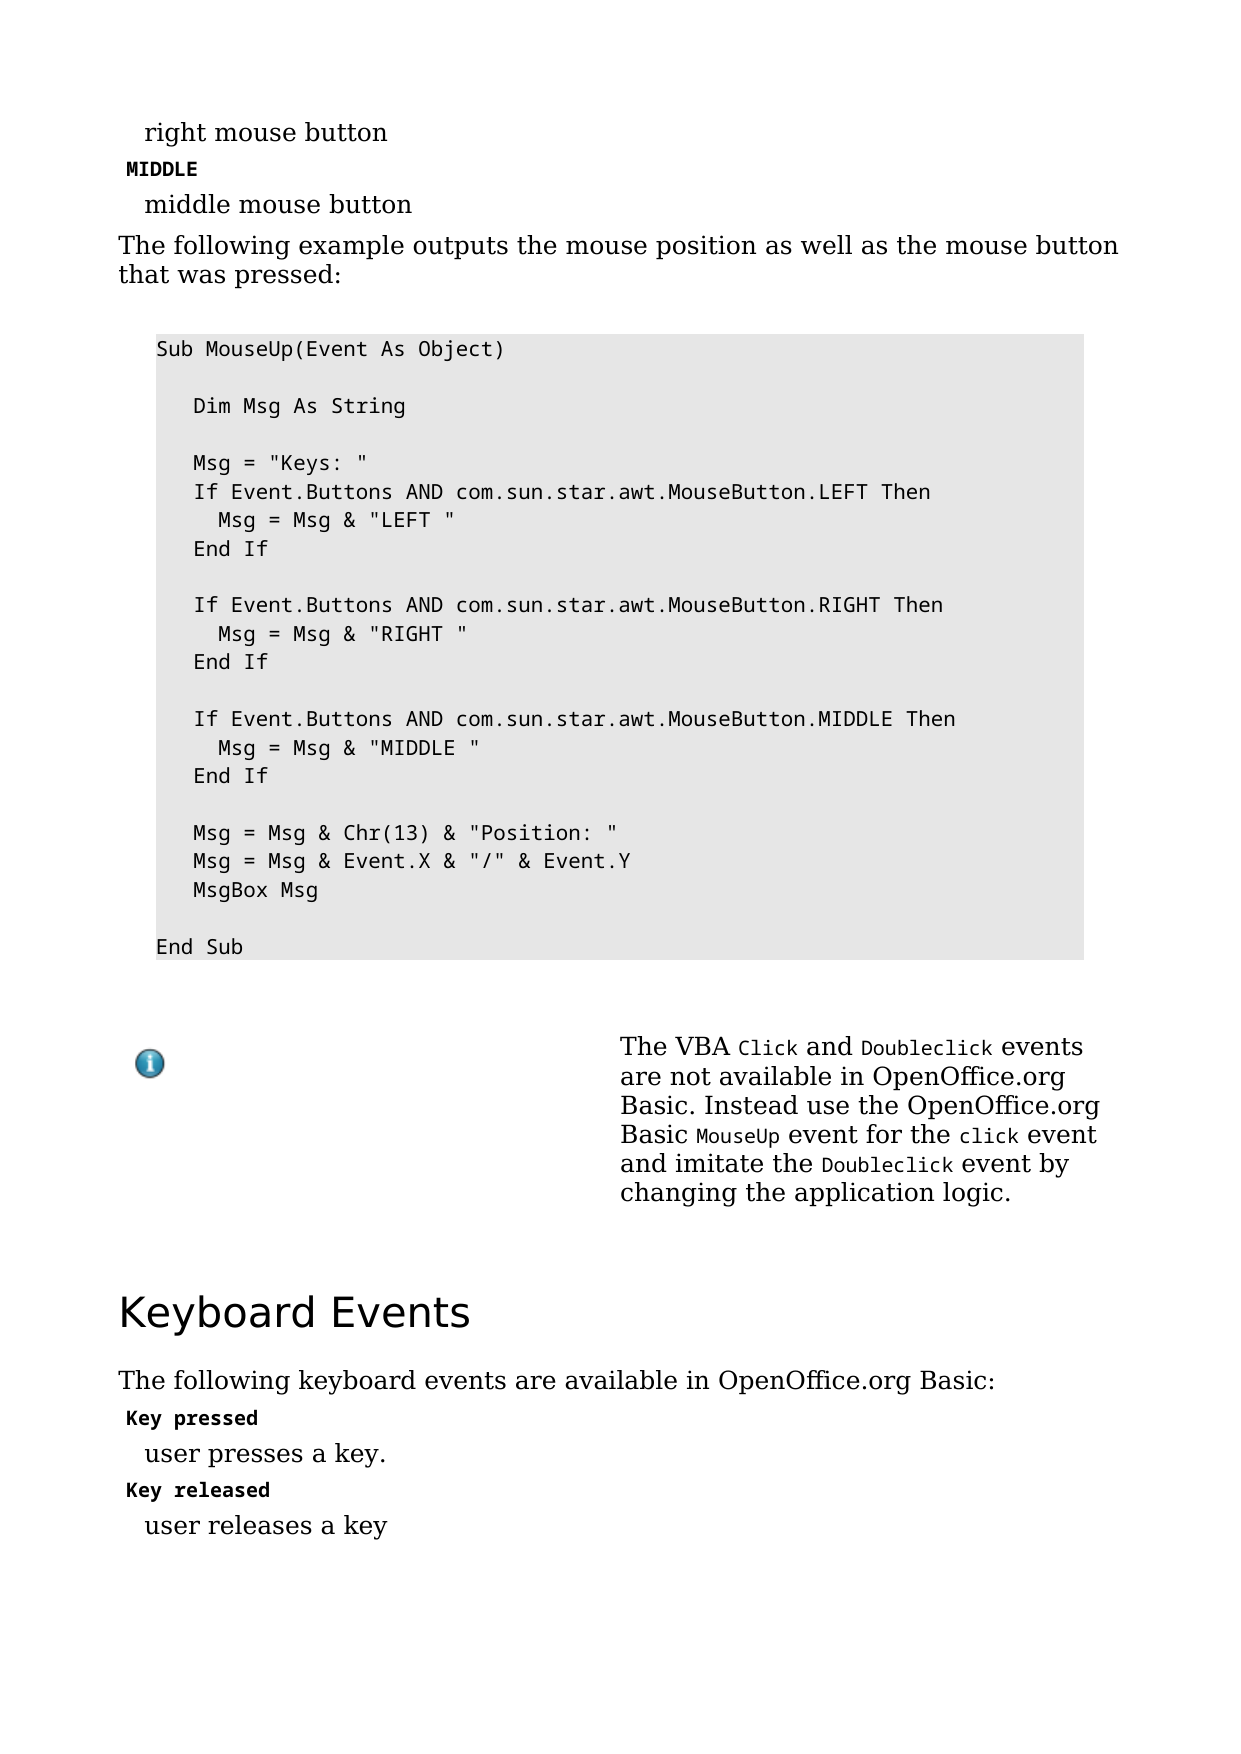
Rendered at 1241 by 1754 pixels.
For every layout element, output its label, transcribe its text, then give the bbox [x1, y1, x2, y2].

text The following example outputs the mouse position as well as the mouse button that was pressed: [118, 231, 1122, 289]
table_header [118, 1026, 620, 1215]
picture [118, 1032, 182, 1096]
table_header The VBA Click and Doubleclick events are not available in OpenOffice.org Basic. Instead use the OpenOffice.org Basic MouseUp event for the click event and imitate the Doubleclick event by changing the application logic. [620, 1026, 1122, 1215]
text The following keyboard events are available in OpenOffice.org Basic: [118, 1366, 1122, 1395]
subtitle Keyboard Events [118, 1289, 1122, 1337]
list MIDDLE [118, 153, 1122, 182]
list Key pressed [118, 1402, 1122, 1432]
list user releases a key [136, 1511, 1122, 1540]
text Sub MouseUp(Event As Object) Dim Msg As String Msg = "Keys: " If Event.Buttons AND com.sun.star.awt.MouseButton.LEFT Then Msg = Msg & "LEFT " End If If Event.Buttons AND com.sun.star.awt.MouseButton.RIGHT Then Msg = Msg & "RIGHT " End If If Event.Buttons AND com.sun.star.awt.MouseButton.MIDDLE Then Msg = Msg & "MIDDLE " End If Msg = Msg & Chr(13) & "Position: " Msg = Msg & Event.X & "/" & Event.Y MsgBox Msg End Sub [156, 334, 1084, 960]
list user presses a key. [136, 1439, 1122, 1468]
list Key released [118, 1474, 1122, 1503]
list middle mouse button [136, 190, 1122, 219]
list right mouse button [136, 118, 1122, 147]
